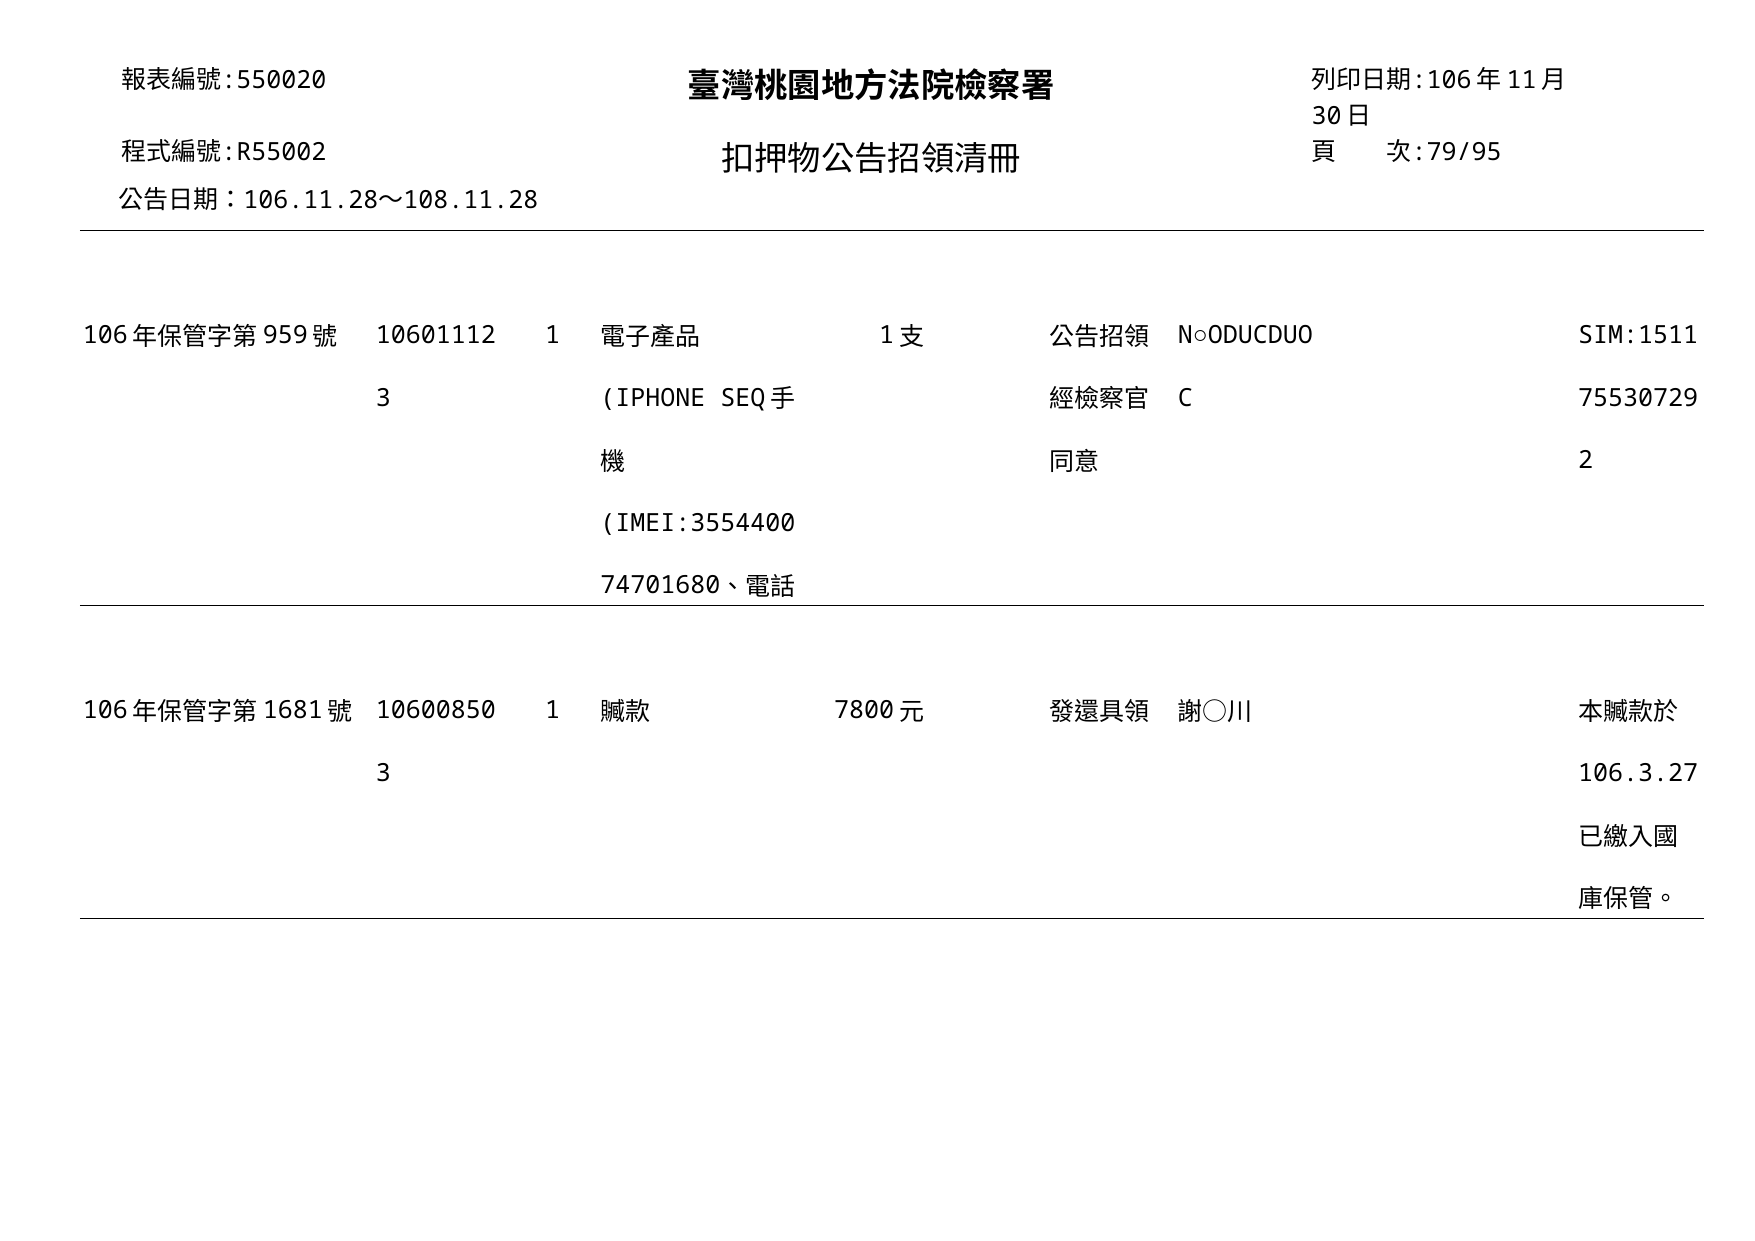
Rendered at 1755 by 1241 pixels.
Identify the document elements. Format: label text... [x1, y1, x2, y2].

table_cell 謝○川 [1175, 606, 1317, 917]
table_cell [927, 606, 1046, 917]
table_cell 106008503 [373, 606, 507, 917]
table_cell [1317, 606, 1575, 917]
table_cell 106011123 [373, 231, 507, 605]
table_cell 發還具領 [1046, 606, 1175, 917]
table_cell [927, 231, 1046, 605]
table_cell 1 [507, 231, 597, 605]
table_cell N○ODUCDUOC [1175, 231, 1317, 605]
table_cell 106年保管字第959號 [80, 231, 373, 605]
table_cell 1支 [808, 231, 927, 605]
table_cell SIM:1511755307292 [1575, 231, 1704, 605]
table_cell 公告招領經檢察官同意 [1046, 231, 1175, 605]
table_cell 106年保管字第1681號 [80, 606, 373, 917]
table_cell 7800元 [808, 606, 927, 917]
table_cell 本贓款於106.3.27已繳入國庫保管。 [1575, 606, 1704, 917]
table_cell 贓款 [597, 606, 807, 917]
table_cell 電子產品(IPHONE SEQ手機(IMEI:355440074701680、電話 [597, 231, 807, 605]
table_cell [1317, 231, 1575, 605]
table_cell 1 [507, 606, 597, 917]
